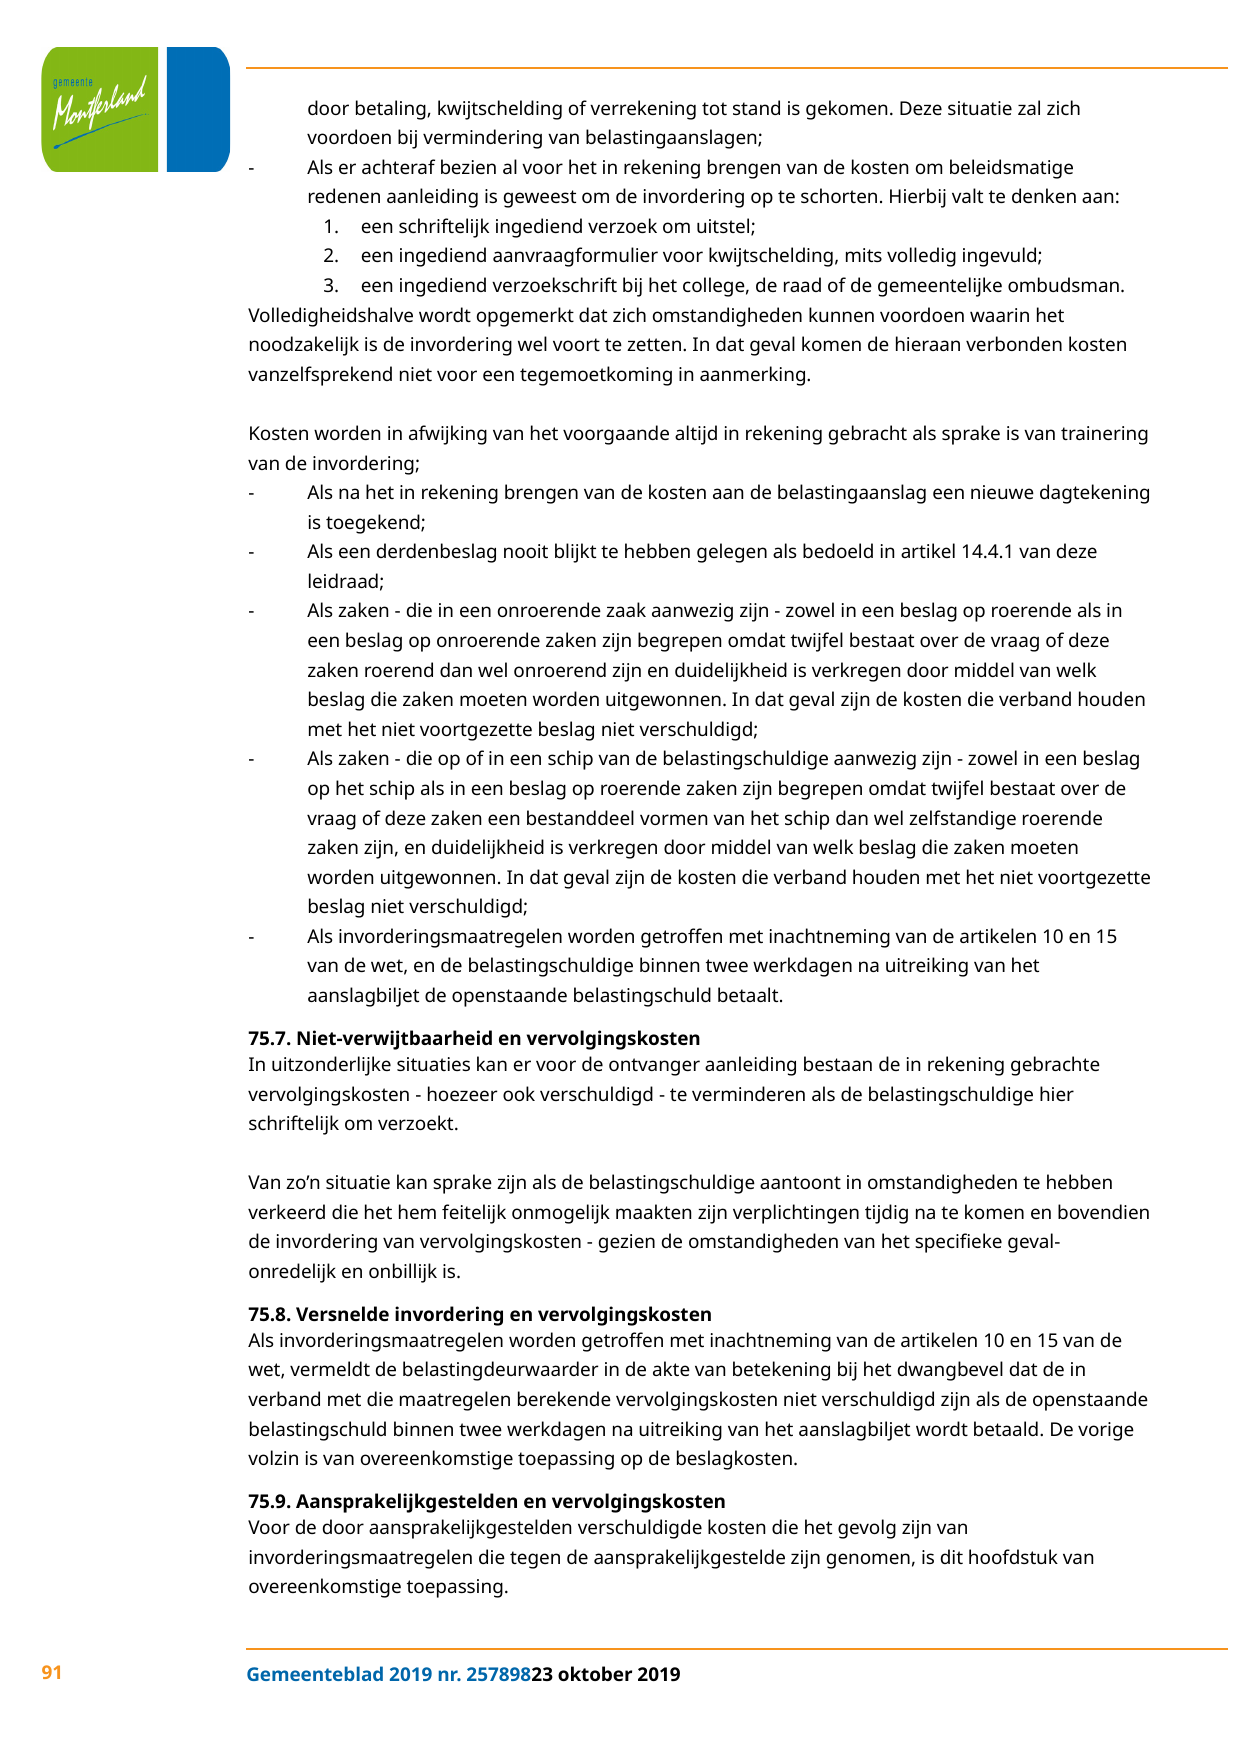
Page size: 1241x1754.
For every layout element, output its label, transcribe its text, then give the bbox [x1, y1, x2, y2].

list Als een derdenbeslag nooit blijkt te hebben gelegen als bedoeld in artikel 14.4.1 van deze leidraad; [248, 538, 1152, 594]
text 75.7. Niet-verwijtbaarheid en vervolgingskosten [248, 1025, 1152, 1051]
text 75.9. Aansprakelijkgestelden en vervolgingskosten [248, 1488, 1152, 1514]
text In uitzonderlijke situaties kan er voor de ontvanger aanleiding bestaan de in rekening gebrachte vervolgingskosten - hoezeer ook verschuldigd - te verminderen als de belastingschuldige hier schriftelijk om verzoekt. [248, 1051, 1152, 1136]
list Als invorderingsmaatregelen worden getroffen met inachtneming van de artikelen 10 en 15 van de wet, en de belastingschuldige binnen twee werkdagen na uitreiking van het aanslagbiljet de openstaande belastingschuld betaalt. [248, 923, 1152, 1008]
list een ingediend aanvraagformulier voor kwijtschelding, mits volledig ingevuld; [323, 243, 1152, 268]
text Voor de door aansprakelijkgestelden verschuldigde kosten die het gevolg zijn van invorderingsmaatregelen die tegen de aansprakelijkgestelde zijn genomen, is dit hoofdstuk van overeenkomstige toepassing. [248, 1514, 1152, 1599]
text Kosten worden in afwijking van het voorgaande altijd in rekening gebracht als sprake is van trainering van de invordering; [248, 420, 1152, 476]
list Als zaken - die in een onroerende zaak aanwezig zijn - zowel in een beslag op roerende als in een beslag op onroerende zaken zijn begrepen omdat twijfel bestaat over de vraag of deze zaken roerend dan wel onroerend zijn en duidelijkheid is verkregen door middel van welk beslag die zaken moeten worden uitgewonnen. In dat geval zijn de kosten die verband houden met het niet voortgezette beslag niet verschuldigd; [248, 598, 1152, 742]
picture [41, 47, 231, 172]
list Als zaken - die op of in een schip van de belastingschuldige aanwezig zijn - zowel in een beslag op het schip als in een beslag op roerende zaken zijn begrepen omdat twijfel bestaat over de vraag of deze zaken een bestanddeel vormen van het schip dan wel zelfstandige roerende zaken zijn, en duidelijkheid is verkregen door middel van welk beslag die zaken moeten worden uitgewonnen. In dat geval zijn de kosten die verband houden met het niet voortgezette beslag niet verschuldigd; [248, 746, 1152, 919]
text Als invorderingsmaatregelen worden getroffen met inachtneming van de artikelen 10 en 15 van de wet, vermeldt de belastingdeurwaarder in de akte van betekening bij het dwangbevel dat de in verband met die maatregelen berekende vervolgingskosten niet verschuldigd zijn als de openstaande belastingschuld binnen twee werkdagen na uitreiking van het aanslagbiljet wordt betaald. De vorige volzin is van overeenkomstige toepassing op de beslagkosten. [248, 1327, 1152, 1471]
text Volledigheidshalve wordt opgemerkt dat zich omstandigheden kunnen voordoen waarin het noodzakelijk is de invordering wel voort te zetten. In dat geval komen de hieraan verbonden kosten vanzelfsprekend niet voor een tegemoetkoming in aanmerking. [248, 302, 1152, 387]
list Als na het in rekening brengen van de kosten aan de belastingaanslag een nieuwe dagtekening is toegekend; [248, 479, 1152, 535]
list een schriftelijk ingediend verzoek om uitstel; [323, 213, 1152, 239]
text 75.8. Versnelde invordering en vervolgingskosten [248, 1301, 1152, 1327]
list een ingediend verzoekschrift bij het college, de raad of de gemeentelijke ombudsman. [323, 272, 1152, 298]
list door betaling, kwijtschelding of verrekening tot stand is gekomen. Deze situatie zal zich voordoen bij vermindering van belastingaanslagen; [248, 95, 1152, 150]
text Van zo’n situatie kan sprake zijn als de belastingschuldige aantoont in omstandigheden te hebben verkeerd die het hem feitelijk onmogelijk maakten zijn verplichtingen tijdig na te komen en bovendien de invordering van vervolgingskosten - gezien de omstandigheden van het specifieke geval- onredelijk en onbillijk is. [248, 1169, 1152, 1284]
list Als er achteraf bezien al voor het in rekening brengen van de kosten om beleidsmatige redenen aanleiding is geweest om de invordering op te schorten. Hierbij valt te denken aan: [248, 154, 1152, 209]
